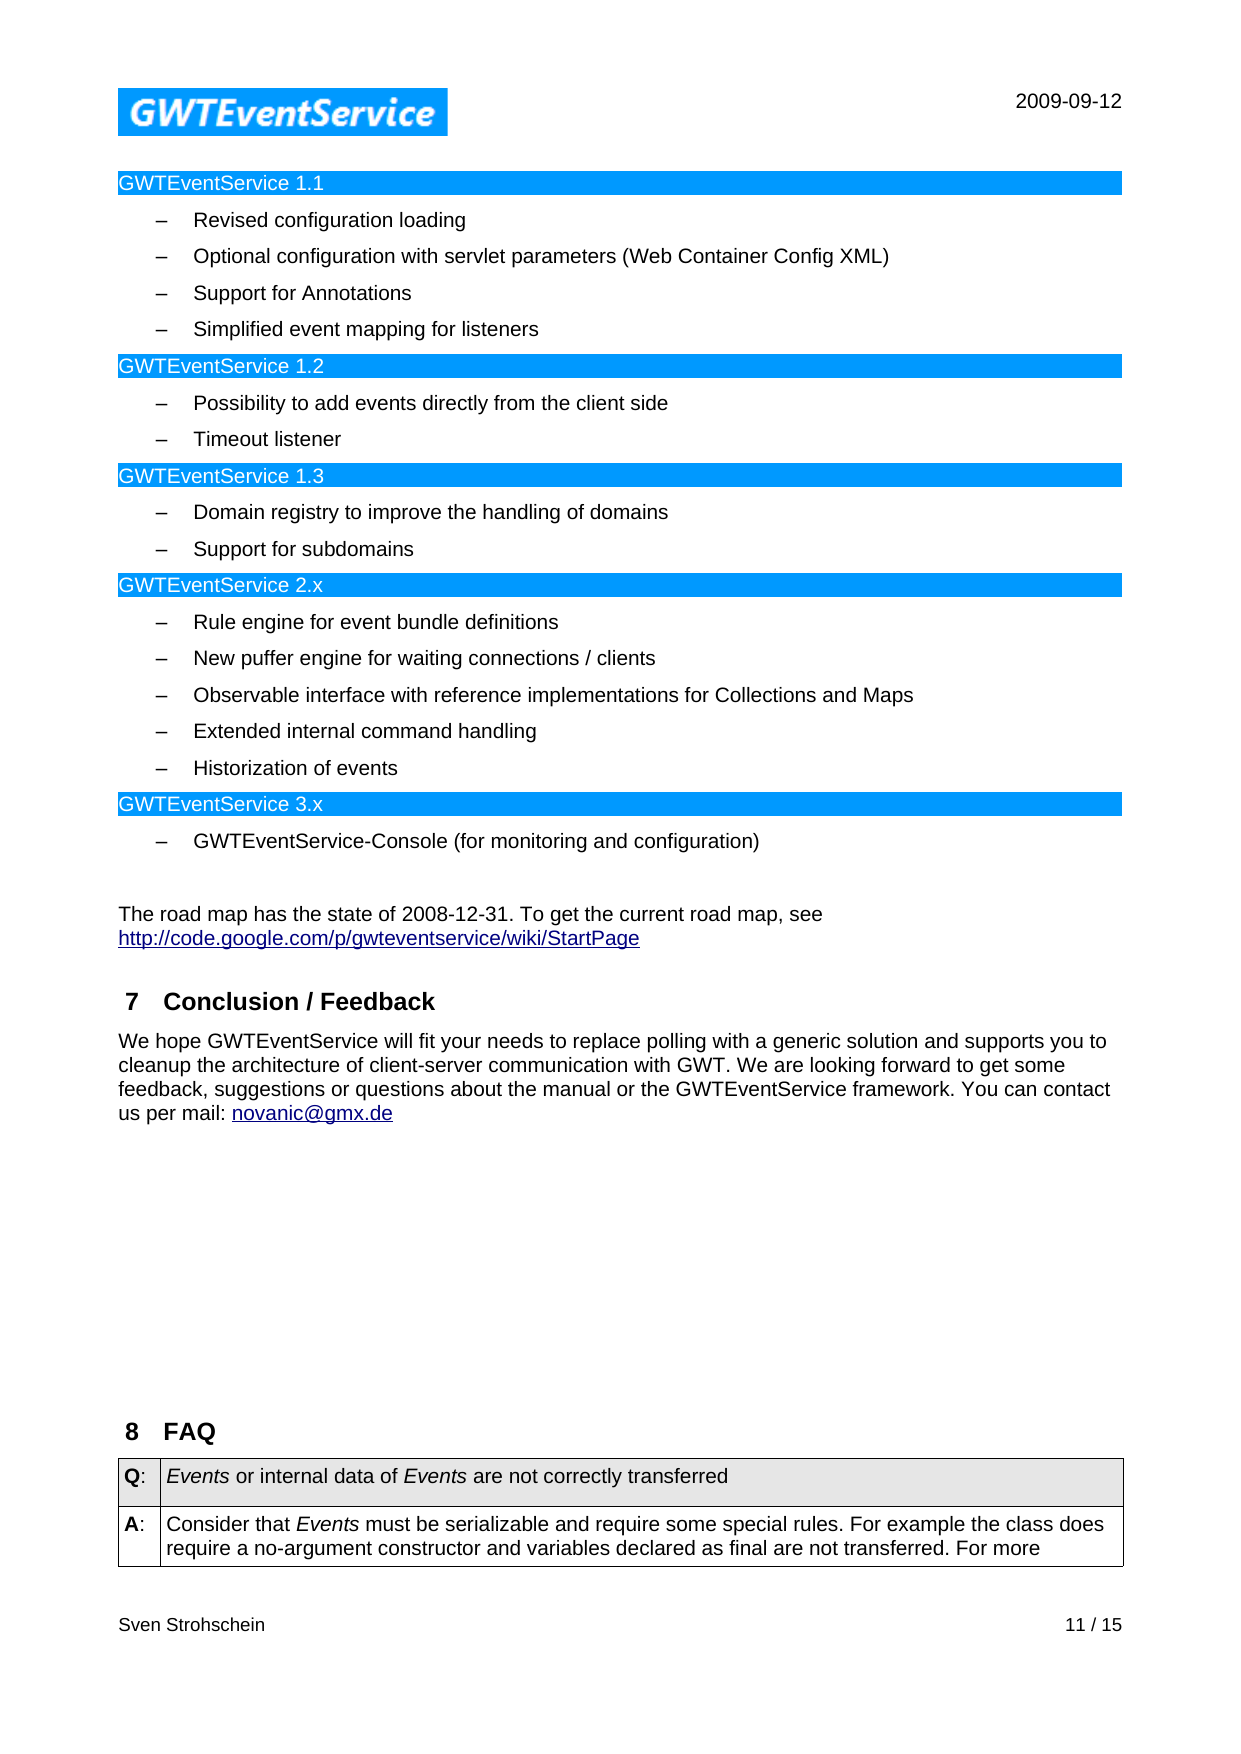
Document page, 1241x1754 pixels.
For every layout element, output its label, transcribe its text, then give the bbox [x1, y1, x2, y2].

table_cell A: [119, 1507, 160, 1566]
list Revised configuration loading [156, 208, 1122, 232]
list Observable interface with reference implementations for Collections and Maps [156, 683, 1122, 707]
list Rule engine for event bundle definitions [156, 609, 1122, 633]
list Support for Annotations [156, 281, 1122, 305]
list Historization of events [156, 756, 1122, 780]
text We hope GWTEventService will fit your needs to replace polling with a generic solution and supports you to cleanup the architecture of client-server communication with GWT. We are looking forward to get some feedback, suggestions or questions about the manual or the GWTEventService framework. You can contact us per mail: novanic@gmx.de [118, 1028, 1122, 1124]
text The road map has the state of 2008-12-31. To get the current road map, see http://code.google.com/p/gwteventservice/wiki/StartPage [118, 902, 1122, 950]
table_cell Consider that Events must be serializable and require some special rules. For example the class does require a no-argument constructor and variables declared as final are not transferred. For more [161, 1507, 1123, 1566]
list Simplified event mapping for listeners [156, 317, 1122, 341]
text GWTEventService 1.3 [118, 463, 1122, 487]
subtitle Conclusion / Feedback [118, 987, 1122, 1016]
text GWTEventService 2.x [118, 573, 1122, 597]
text GWTEventService 3.x [118, 792, 1122, 816]
subtitle FAQ [118, 1417, 1122, 1446]
list Timeout listener [156, 427, 1122, 451]
picture [118, 88, 448, 136]
list GWTEventService-Console (for monitoring and configuration) [156, 829, 1122, 853]
list Possibility to add events directly from the client side [156, 390, 1122, 414]
list New puffer engine for waiting connections / clients [156, 646, 1122, 670]
table_header Q: [119, 1459, 160, 1506]
table_header Events or internal data of Events are not correctly transferred [161, 1459, 1123, 1506]
text GWTEventService 1.2 [118, 354, 1122, 378]
text GWTEventService 1.1 [118, 171, 1122, 195]
list Optional configuration with servlet parameters (Web Container Config XML) [156, 244, 1122, 268]
list Extended internal command handling [156, 719, 1122, 743]
list Support for subdomains [156, 536, 1122, 561]
list Domain registry to improve the handling of domains [156, 500, 1122, 524]
